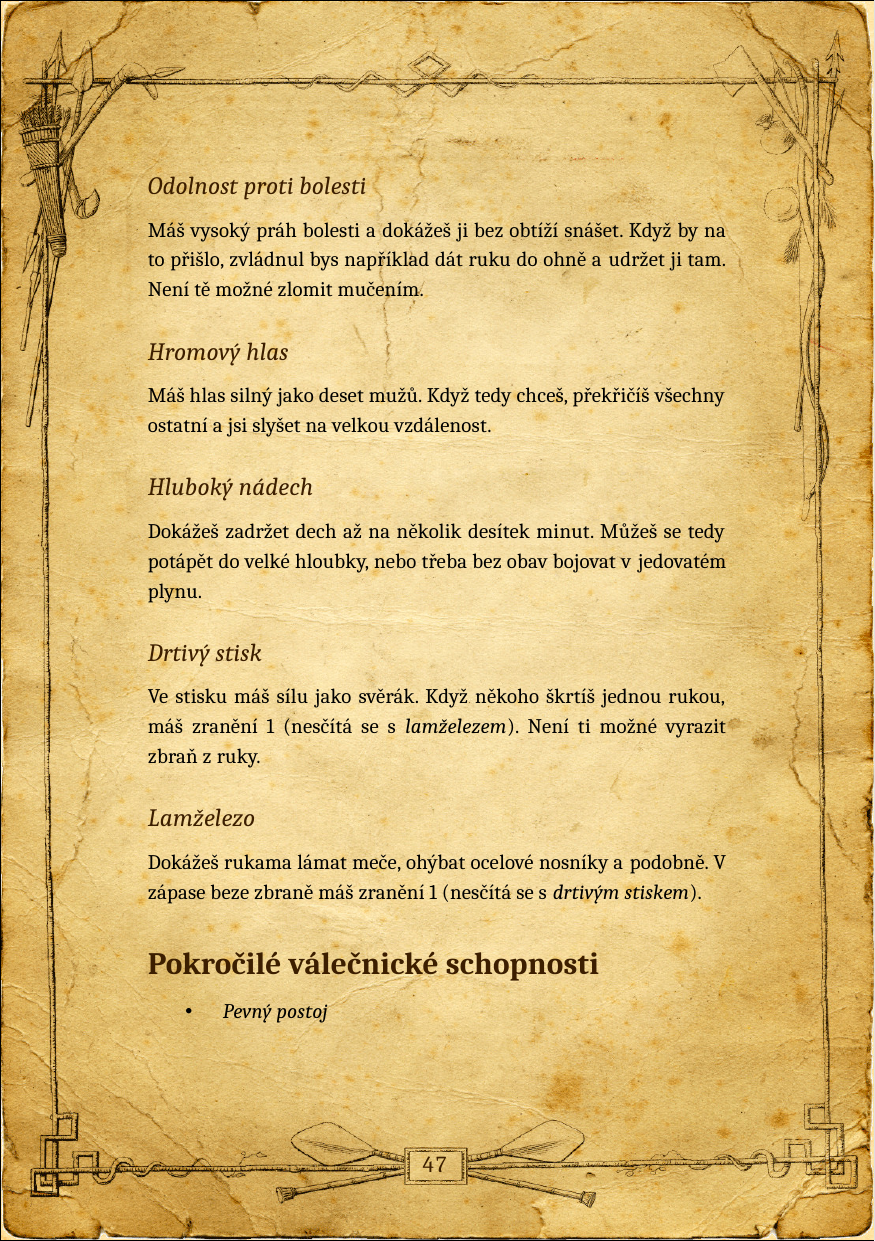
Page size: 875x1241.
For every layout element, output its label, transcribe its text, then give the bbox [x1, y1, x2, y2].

text Máš vysoký práh bolesti a⁠ dokážeš ji bez obtíží snášet. Když by na to přišlo, zvládnul bys například dát ruku do ohně a⁠ udržet ji tam. Není tě možné zlomit mučením. [148, 218, 726, 302]
subtitle Lamželezo [148, 804, 726, 833]
subtitle Pokročilé válečnické schopnosti [148, 946, 726, 982]
text Ve stisku máš sílu jako svěrák. Když někoho škrtíš jednou rukou, máš zranění 1 (nesčítá se s⁠ lamželezem). Není ti možné vyrazit zbraň z⁠ ruky. [148, 685, 726, 769]
text Máš hlas silný jako deset mužů. Když tedy chceš, překřičíš všechny ostatní a⁠ jsi slyšet na velkou vzdálenost. [148, 384, 726, 438]
subtitle Odolnost proti bolesti [148, 172, 726, 201]
picture [1, 1, 874, 1240]
subtitle Hluboký nádech [148, 473, 726, 502]
subtitle Drtivý stisk [148, 639, 726, 667]
list Pevný postoj [185, 1000, 726, 1024]
text Dokážeš zadržet dech až na několik desítek minut. Můžeš se tedy potápět do velké hloubky, nebo třeba bez obav bojovat v⁠ jedovatém plynu. [148, 519, 726, 603]
text Dokážeš rukama lámat meče, ohýbat ocelové nosníky a⁠ podobně. V⁠ zápase beze zbraně máš zranění 1 (nesčítá se s⁠ drtivým stiskem). [148, 851, 726, 905]
subtitle Hromový hlas [148, 337, 726, 366]
